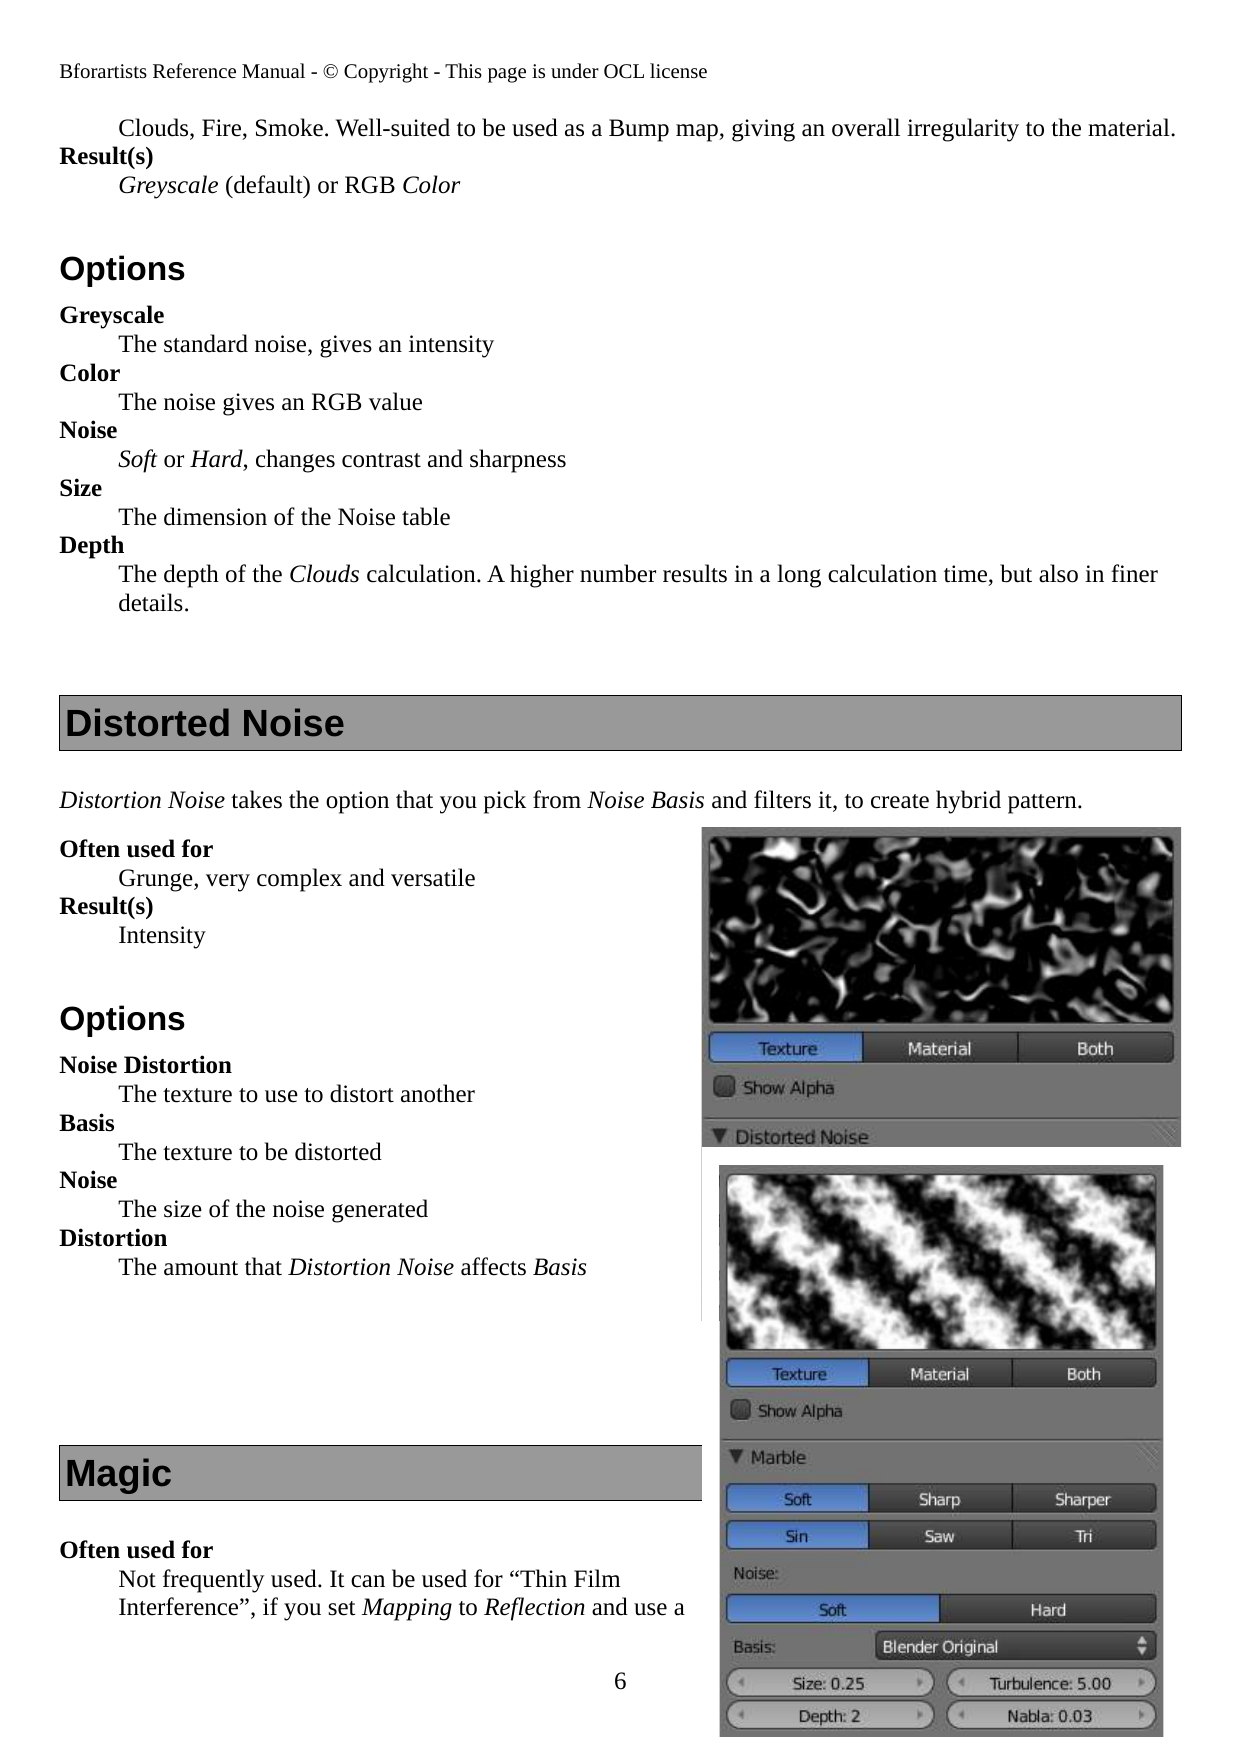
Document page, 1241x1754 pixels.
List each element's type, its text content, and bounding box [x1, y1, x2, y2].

subtitle Result(s) [59, 141, 1181, 170]
subtitle Often used for [59, 834, 701, 863]
subtitle Noise [59, 1165, 701, 1194]
picture [701, 827, 1182, 1148]
subtitle Options [59, 249, 1181, 288]
subtitle Often used for [59, 1535, 702, 1564]
list Greyscale (default) or RGB Color [118, 170, 1181, 199]
list The amount that Distortion Noise affects Basis [118, 1252, 701, 1280]
list The size of the noise generated [118, 1194, 701, 1223]
table_header Magic [60, 1446, 702, 1500]
subtitle Basis [59, 1108, 701, 1137]
list Clouds, Fire, Smoke. Well-suited to be used as a Bump map, giving an overall irregularity to the material. [118, 113, 1181, 141]
subtitle Distortion [59, 1223, 701, 1252]
list The depth of the Clouds calculation. A higher number results in a long calculation time, but also in finer details. [118, 559, 1181, 617]
subtitle Greyscale [59, 300, 1181, 329]
list The noise gives an RGB value [118, 387, 1181, 415]
list Soft or Hard, changes contrast and sharpness [118, 444, 1181, 473]
list Intensity [118, 920, 701, 949]
list The standard noise, gives an intensity [118, 329, 1181, 358]
picture [719, 1165, 1164, 1737]
subtitle Options [59, 999, 701, 1038]
list Grunge, very complex and versatile [118, 863, 701, 891]
list Not frequently used. It can be used for “Thin Film Interference”, if you set Mapping to Reflection and use a [118, 1564, 702, 1621]
list The texture to be distorted [118, 1137, 701, 1165]
subtitle Depth [59, 530, 1181, 559]
subtitle Result(s) [59, 891, 701, 920]
list The dimension of the Noise table [118, 502, 1181, 530]
list The texture to use to distort another [118, 1079, 701, 1108]
subtitle [1182, 1375, 1187, 1754]
subtitle Color [59, 358, 1181, 387]
text Distortion Noise takes the option that you pick from Noise Basis and filters it, to create hybrid pattern. [59, 785, 1181, 814]
subtitle Size [59, 473, 1181, 502]
subtitle Noise [59, 415, 1181, 444]
table_header Distorted Noise [60, 696, 1181, 750]
subtitle Noise Distortion [59, 1050, 701, 1079]
